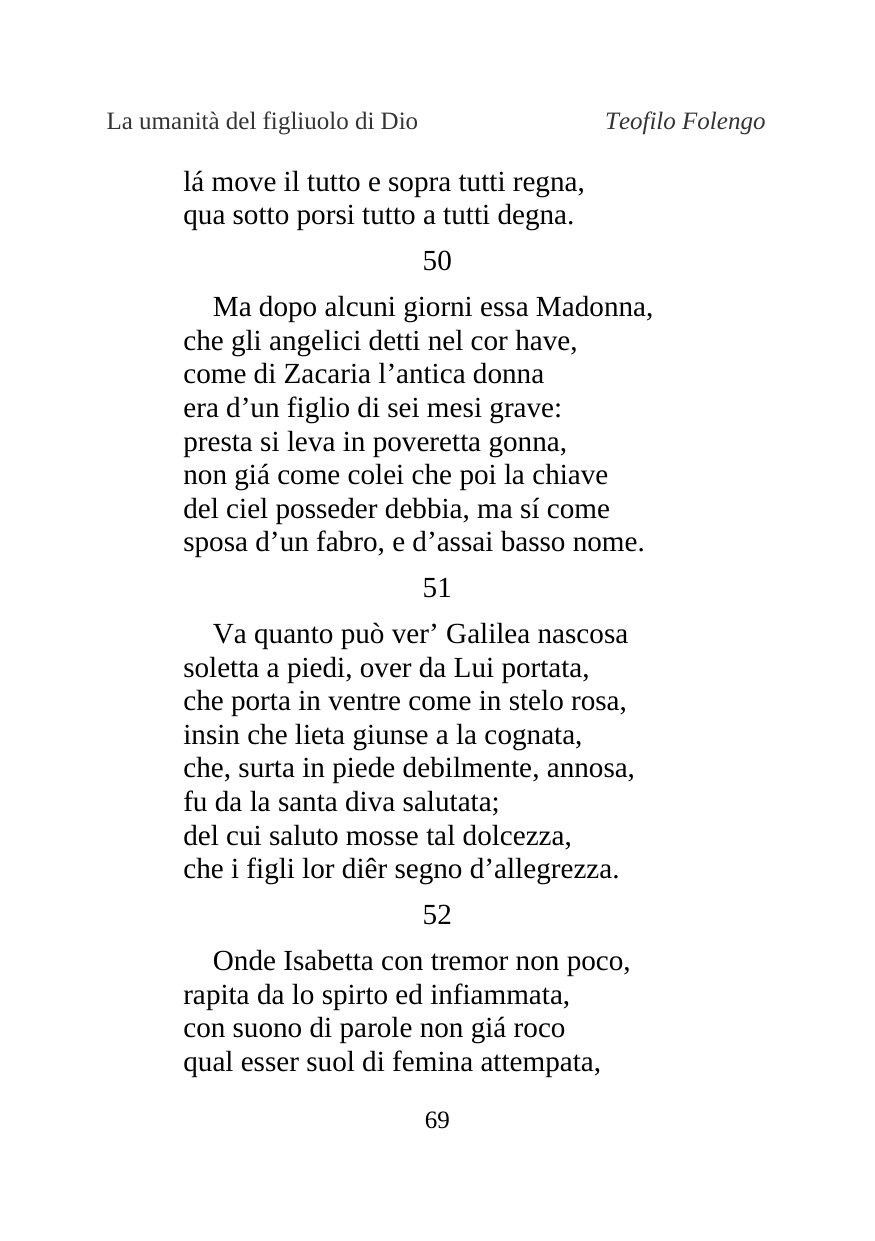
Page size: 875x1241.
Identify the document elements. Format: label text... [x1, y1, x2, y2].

text Va quanto può ver’ Galilea nascosa soletta a piedi, over da Lui portata, che porta in ventre come in stelo rosa, insin che lieta giunse a la cognata, che, surta in piede debilmente, annosa, fu da la santa diva salutata; del cui saluto mosse tal dolcezza, che i figli lor diêr segno d’allegrezza. [183, 616, 768, 885]
text 51 [106, 570, 768, 604]
text Ma dopo alcuni giorni essa Madonna, che gli angelici detti nel cor have, come di Zacaria l’antica donna era d’un figlio di sei mesi grave: presta si leva in poveretta gonna, non giá come colei che poi la chiave del ciel posseder debbia, ma sí come sposa d’un fabro, e d’assai basso nome. [183, 289, 768, 558]
text lá move il tutto e sopra tutti regna, qua sotto porsi tutto a tutti degna. [183, 164, 768, 231]
text Onde Isabetta con tremor non poco, rapita da lo spirto ed infiammata, con suono di parole non giá roco qual esser suol di femina attempata, [183, 943, 768, 1077]
text 50 [106, 243, 768, 277]
text 52 [106, 897, 768, 931]
